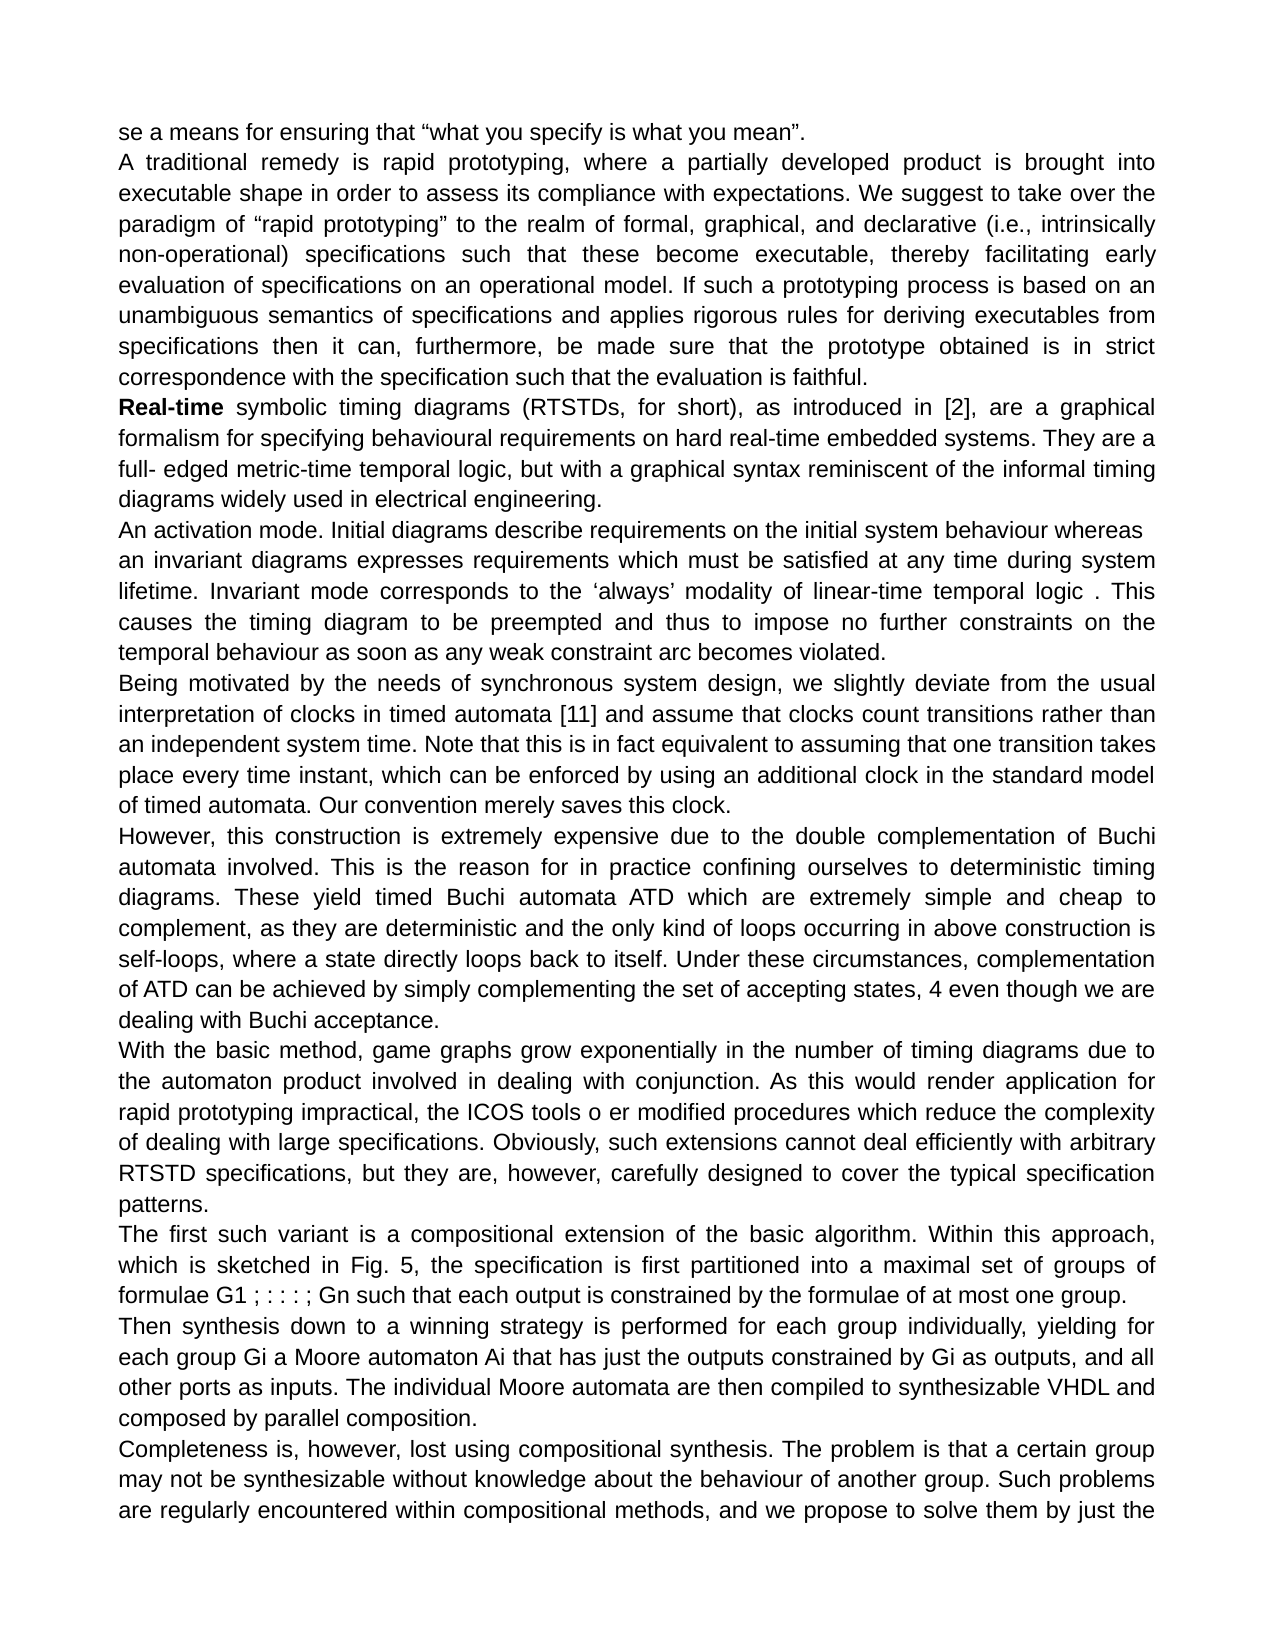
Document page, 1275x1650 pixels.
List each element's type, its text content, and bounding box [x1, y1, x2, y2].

text Then synthesis down to a winning strategy is performed for each group individually, yielding for each group Gi a Moore automaton Ai that has just the outputs constrained by Gi as outputs, and all other ports as inputs. The individual Moore automata are then compiled to synthesizable VHDL and composed by parallel composition. [118, 1312, 1157, 1431]
text an invariant diagrams expresses requirements which must be satisfied at any time during system lifetime. Invariant mode corresponds to the ‘always’ modality of linear-time temporal logic . This causes the timing diagram to be preempted and thus to impose no further constraints on the temporal behaviour as soon as any weak constraint arc becomes violated. [118, 547, 1157, 666]
text The first such variant is a compositional extension of the basic algorithm. Within this approach, which is sketched in Fig. 5, the specification is first partitioned into a maximal set of groups of formulae G1 ; : : : ; Gn such that each output is constrained by the formulae of at most one group. [118, 1221, 1157, 1309]
text se a means for ensuring that “what you specify is what you mean”. [118, 118, 1157, 145]
text However, this construction is extremely expensive due to the double complementation of Buchi automata involved. This is the reason for in practice confining ourselves to deterministic timing diagrams. These yield timed Buchi automata ATD which are extremely simple and cheap to complement, as they are deterministic and the only kind of loops occurring in above construction is self-loops, where a state directly loops back to itself. Under these circumstances, complementation of ATD can be achieved by simply complementing the set of accepting states, 4 even though we are dealing with Buchi acceptance. [118, 822, 1157, 1033]
text Real-time symbolic timing diagrams (RTSTDs, for short), as introduced in [2], are a graphical formalism for specifying behavioural requirements on hard real-time embedded systems. They are a full- edged metric-time temporal logic, but with a graphical syntax reminiscent of the informal timing diagrams widely used in electrical engineering. [118, 394, 1157, 512]
text With the basic method, game graphs grow exponentially in the number of timing diagrams due to the automaton product involved in dealing with conjunction. As this would render application for rapid prototyping impractical, the ICOS tools o er modified procedures which reduce the complexity of dealing with large specifications. Obviously, such extensions cannot deal efficiently with arbitrary RTSTD specifications, but they are, however, carefully designed to cover the typical specification patterns. [118, 1037, 1157, 1217]
text Completeness is, however, lost using compositional synthesis. The problem is that a certain group may not be synthesizable without knowledge about the behaviour of another group. Such problems are regularly encountered within compositional methods, and we propose to solve them by just the [118, 1435, 1157, 1523]
text An activation mode. Initial diagrams describe requirements on the initial system behaviour whereas [118, 516, 1157, 543]
text A traditional remedy is rapid prototyping, where a partially developed product is brought into executable shape in order to assess its compliance with expectations. We suggest to take over the paradigm of “rapid prototyping” to the realm of formal, graphical, and declarative (i.e., intrinsically non-operational) specifications such that these become executable, thereby facilitating early evaluation of specifications on an operational model. If such a prototyping process is based on an unambiguous semantics of specifications and applies rigorous rules for deriving executables from specifications then it can, furthermore, be made sure that the prototype obtained is in strict correspondence with the specification such that the evaluation is faithful. [118, 149, 1157, 390]
text Being motivated by the needs of synchronous system design, we slightly deviate from the usual interpretation of clocks in timed automata [11] and assume that clocks count transitions rather than an independent system time. Note that this is in fact equivalent to assuming that one transition takes place every time instant, which can be enforced by using an additional clock in the standard model of timed automata. Our convention merely saves this clock. [118, 669, 1157, 819]
